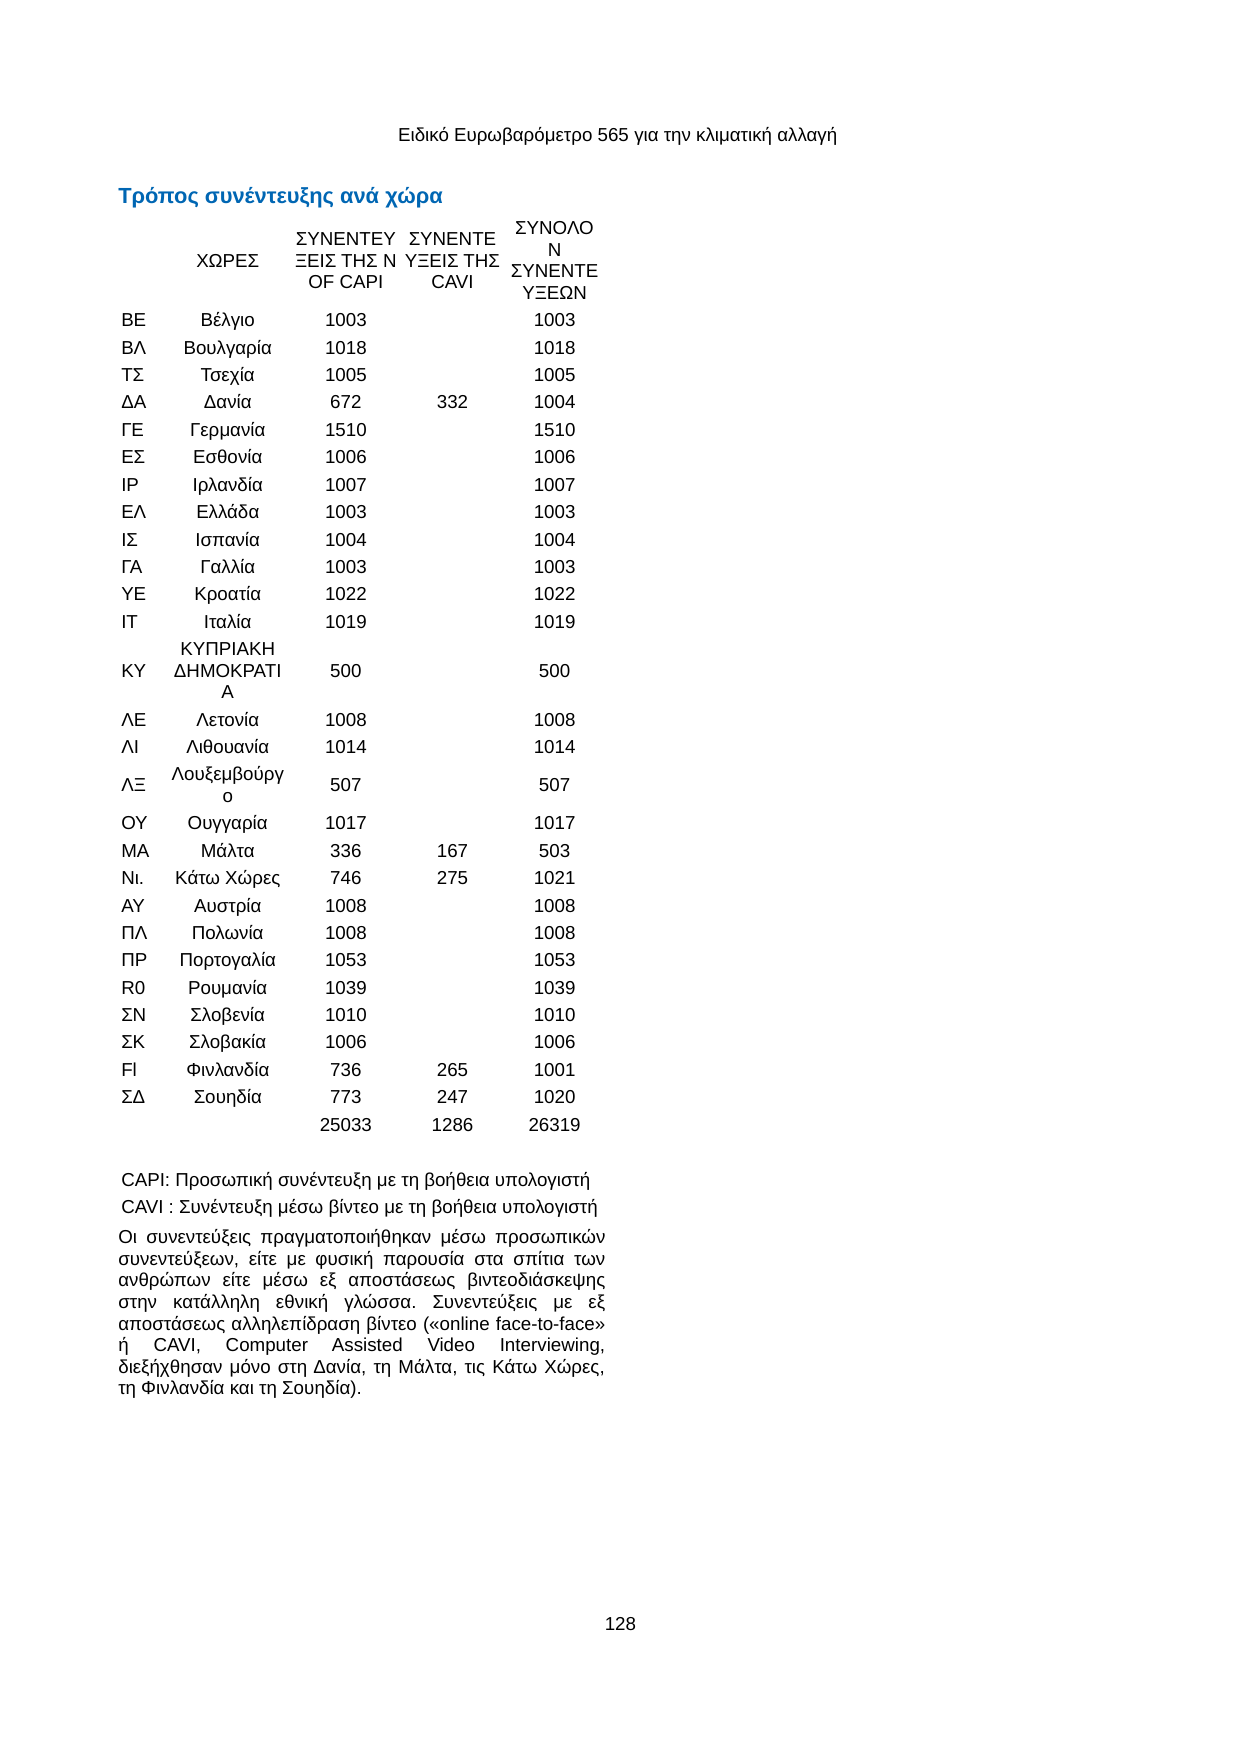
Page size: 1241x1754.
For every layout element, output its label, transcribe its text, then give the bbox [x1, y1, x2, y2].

table_cell ΚΥΠΡΙΑΚΗ ΔΗΜΟΚΡΑΤΙΑ [165, 635, 290, 706]
table_cell [401, 553, 503, 580]
table_cell 1003 [290, 306, 401, 334]
table_cell ΣΔ [118, 1083, 165, 1111]
table_cell 1004 [290, 525, 401, 553]
table_header ΧΩΡΕΣ [165, 214, 290, 306]
table_cell 247 [401, 1083, 503, 1111]
table_cell Πολωνία [165, 919, 290, 946]
table_cell R0 [118, 974, 165, 1001]
table_cell ΒΕ [118, 306, 165, 334]
table_cell [118, 1138, 165, 1165]
table_cell [401, 760, 503, 809]
table_cell 503 [503, 837, 605, 864]
table_cell Σλοβακία [165, 1029, 290, 1056]
table_header ΣΥΝΟΛΟ Ν ΣΥΝΕΝΤΕΥΞΕΩΝ [503, 214, 605, 306]
table_cell Γαλλία [165, 553, 290, 580]
table_cell 672 [290, 389, 401, 416]
table_cell Ιρλανδία [165, 471, 290, 498]
table_cell 265 [401, 1056, 503, 1083]
table_cell [401, 580, 503, 608]
table_cell ΠΡ [118, 946, 165, 974]
table_cell 1039 [290, 974, 401, 1001]
table_cell Λιθουανία [165, 733, 290, 760]
table_cell 1510 [290, 416, 401, 443]
table_cell Fl [118, 1056, 165, 1083]
table_cell [401, 974, 503, 1001]
table_cell [401, 443, 503, 471]
table_cell ΥΕ [118, 580, 165, 608]
table_cell 1003 [503, 553, 605, 580]
table_cell 1005 [503, 361, 605, 388]
table_cell Κροατία [165, 580, 290, 608]
table_cell 507 [503, 760, 605, 809]
table_cell [290, 1138, 401, 1165]
table_cell CAVI : Συνέντευξη μέσω βίντεο με τη βοήθεια υπολογιστή [118, 1193, 605, 1220]
table_cell [401, 361, 503, 388]
table_cell [401, 416, 503, 443]
table_cell 1005 [290, 361, 401, 388]
table_cell 1003 [503, 498, 605, 525]
table_cell 1039 [503, 974, 605, 1001]
table_cell Σλοβενία [165, 1001, 290, 1028]
table_cell 1008 [503, 919, 605, 946]
table_cell Ρουμανία [165, 974, 290, 1001]
table_cell 1017 [503, 809, 605, 837]
table_cell ΙΤ [118, 608, 165, 635]
table_cell ΙΣ [118, 525, 165, 553]
table_cell 336 [290, 837, 401, 864]
table_cell Ιταλία [165, 608, 290, 635]
table_cell 1001 [503, 1056, 605, 1083]
table_cell Ισπανία [165, 525, 290, 553]
table_header [118, 214, 165, 306]
table_cell Βέλγιο [165, 306, 290, 334]
table_cell Λουξεμβούργο [165, 760, 290, 809]
table_cell [118, 1111, 165, 1138]
table_cell 1019 [503, 608, 605, 635]
table_cell ΛΕ [118, 706, 165, 733]
text Οι συνεντεύξεις πραγματοποιήθηκαν μέσω προσωπικών συνεντεύξεων, είτε με φυσική παρουσία στα σπίτια των ανθρώπων είτε μέσω εξ αποστάσεως βιντεοδιάσκεψης στην κατάλληλη εθνική γλώσσα. Συνεντεύξεις με εξ αποστάσεως αλληλεπίδραση βίντεο («online face-to-face» ή CAVI, Computer Assisted Video Interviewing, διεξήχθησαν μόνο στη Δανία, τη Μάλτα, τις Κάτω Χώρες, τη Φινλανδία και τη Σουηδία). [118, 1226, 605, 1399]
table_cell [503, 1138, 605, 1165]
table_cell 1053 [503, 946, 605, 974]
table_cell 332 [401, 389, 503, 416]
table_cell 26319 [503, 1111, 605, 1138]
table_cell [401, 471, 503, 498]
table_cell 1006 [290, 443, 401, 471]
table_cell [401, 809, 503, 837]
table_cell Κάτω Χώρες [165, 864, 290, 891]
table_cell 773 [290, 1083, 401, 1111]
table_cell Δανία [165, 389, 290, 416]
table_cell Φινλανδία [165, 1056, 290, 1083]
table_cell Γερμανία [165, 416, 290, 443]
table_cell ΤΣ [118, 361, 165, 388]
table_cell Βουλγαρία [165, 334, 290, 361]
table_cell [401, 306, 503, 334]
table_cell 1008 [503, 706, 605, 733]
table_cell 1022 [290, 580, 401, 608]
table_cell ΛΞ [118, 760, 165, 809]
table_cell ΚΥ [118, 635, 165, 706]
table_cell ΣΝ [118, 1001, 165, 1028]
table_cell 1006 [290, 1029, 401, 1056]
table_cell [401, 919, 503, 946]
table_cell 1004 [503, 525, 605, 553]
table_cell 1008 [290, 891, 401, 919]
table_cell 507 [290, 760, 401, 809]
table_cell 500 [290, 635, 401, 706]
table_cell ΓΕ [118, 416, 165, 443]
text Τρόπος συνέντευξης ανά χώρα [118, 183, 605, 208]
table_cell Ελλάδα [165, 498, 290, 525]
table_cell ΟΥ [118, 809, 165, 837]
table_cell 1022 [503, 580, 605, 608]
table_cell CAPI: Προσωπική συνέντευξη με τη βοήθεια υπολογιστή [118, 1165, 605, 1193]
table_cell [401, 334, 503, 361]
table_cell 1003 [290, 553, 401, 580]
table_cell [401, 635, 503, 706]
table_cell ΓΑ [118, 553, 165, 580]
table_cell [165, 1138, 290, 1165]
table_cell Σουηδία [165, 1083, 290, 1111]
table_cell [401, 733, 503, 760]
table_cell ΕΣ [118, 443, 165, 471]
table_cell 275 [401, 864, 503, 891]
table_cell 1010 [503, 1001, 605, 1028]
table_cell ΠΛ [118, 919, 165, 946]
table_cell 1007 [290, 471, 401, 498]
table_cell [401, 498, 503, 525]
table_cell 1510 [503, 416, 605, 443]
table_cell [401, 946, 503, 974]
table_cell 1007 [503, 471, 605, 498]
table_cell Αυστρία [165, 891, 290, 919]
table_cell [401, 1138, 503, 1165]
table_cell 1006 [503, 1029, 605, 1056]
table_cell 500 [503, 635, 605, 706]
table_cell ΔΑ [118, 389, 165, 416]
table_header ΣΥΝΕΝΤΕΥΞΕΙΣ ΤΗΣ N OF CAPI [290, 214, 401, 306]
table_cell Τσεχία [165, 361, 290, 388]
table_cell 1006 [503, 443, 605, 471]
table_cell 1010 [290, 1001, 401, 1028]
table_cell 1014 [503, 733, 605, 760]
table_cell ΙΡ [118, 471, 165, 498]
table_cell [401, 525, 503, 553]
table_cell ΛΙ [118, 733, 165, 760]
table_cell [401, 608, 503, 635]
table_cell 1003 [503, 306, 605, 334]
table_cell Λετονία [165, 706, 290, 733]
table_cell 1021 [503, 864, 605, 891]
table_cell 746 [290, 864, 401, 891]
table_cell 25033 [290, 1111, 401, 1138]
table_cell [165, 1111, 290, 1138]
table_cell 1018 [503, 334, 605, 361]
table_cell 1008 [290, 706, 401, 733]
table_cell [401, 1001, 503, 1028]
table_cell Πορτογαλία [165, 946, 290, 974]
table_cell [401, 1029, 503, 1056]
table_cell [401, 891, 503, 919]
table_cell 1008 [290, 919, 401, 946]
table_cell ΕΛ [118, 498, 165, 525]
table_cell Νι. [118, 864, 165, 891]
table_cell ΜΑ [118, 837, 165, 864]
table_cell 1053 [290, 946, 401, 974]
table_cell Μάλτα [165, 837, 290, 864]
table_cell 736 [290, 1056, 401, 1083]
table_cell 1020 [503, 1083, 605, 1111]
table_cell ΣΚ [118, 1029, 165, 1056]
table_cell 167 [401, 837, 503, 864]
table_cell Ουγγαρία [165, 809, 290, 837]
table_header ΣΥΝΕΝΤΕΥΞΕΙΣ ΤΗΣ CAVI [401, 214, 503, 306]
table_cell 1003 [290, 498, 401, 525]
table_cell Εσθονία [165, 443, 290, 471]
table_cell 1018 [290, 334, 401, 361]
table_cell [401, 706, 503, 733]
table_cell 1286 [401, 1111, 503, 1138]
table_cell 1019 [290, 608, 401, 635]
table_cell ΒΛ [118, 334, 165, 361]
table_cell ΑΥ [118, 891, 165, 919]
table_cell 1017 [290, 809, 401, 837]
table_cell 1008 [503, 891, 605, 919]
table_cell 1004 [503, 389, 605, 416]
table_cell 1014 [290, 733, 401, 760]
